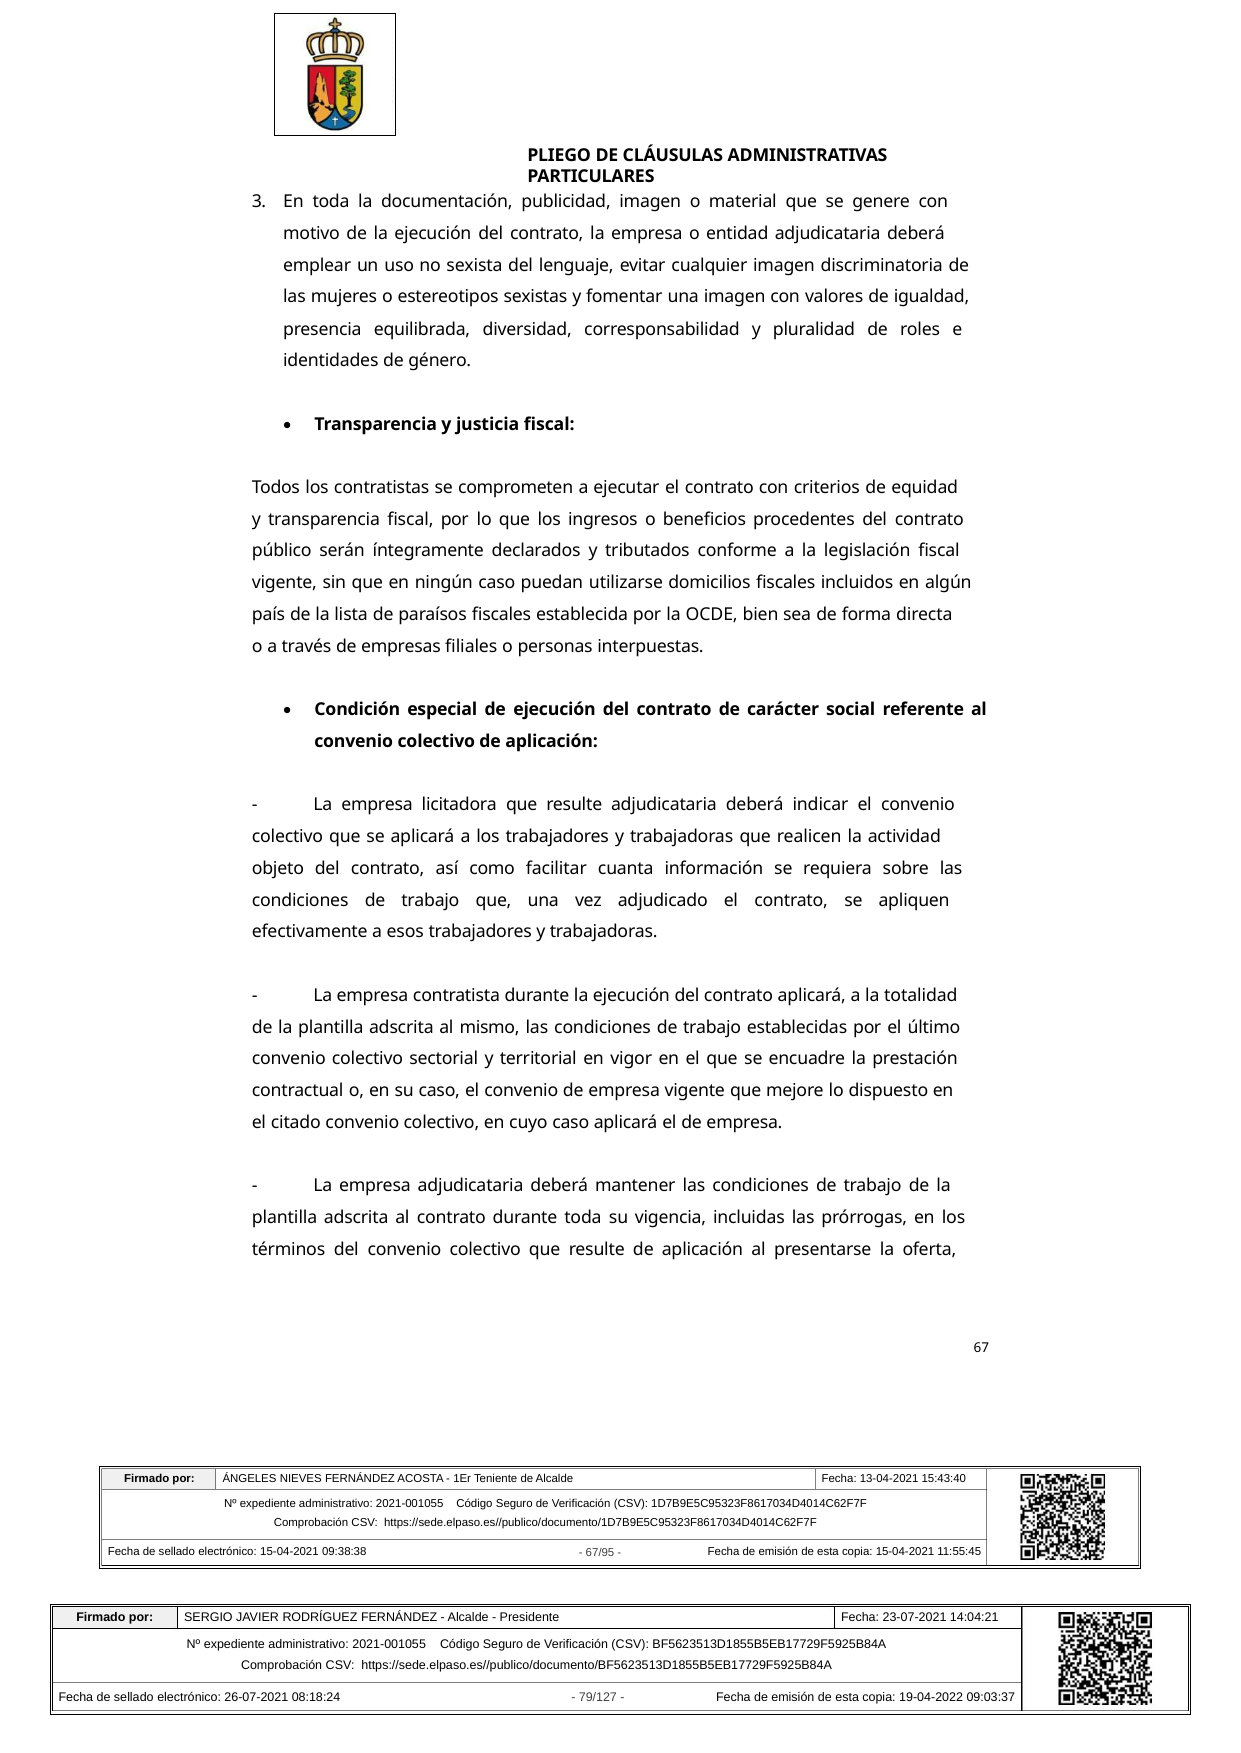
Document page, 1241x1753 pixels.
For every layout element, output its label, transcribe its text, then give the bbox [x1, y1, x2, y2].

text Condición especial de ejecución del contrato de carácter social referente al [314, 699, 1013, 720]
text Comprobación CSV: https://sede.elpaso.es//publico/documento/BF5623513D1855B5EB17729F5925B84A [241, 1658, 912, 1672]
text de la plantilla adscrita al mismo, las condiciones de trabajo establecidas por el último [252, 1017, 1013, 1037]
text • [283, 413, 314, 434]
text colectivo que se aplicará a los trabajadores y trabajadoras que realicen la actividad [252, 826, 1013, 847]
text - [252, 794, 282, 814]
text Transparencia y justicia fiscal: [314, 413, 589, 434]
text convenio colectivo de aplicación: [314, 731, 1013, 752]
text Fecha de sellado electrónico: 26-07-2021 08:18:24 [58, 1690, 365, 1704]
text Fecha de emisión de esta copia: 15-04-2021 11:55:45 [707, 1546, 1006, 1558]
text Nº expediente administrativo: 2021-001055 Código Seguro de Verificación (CSV): BF5623513D1855B5EB17729F5925B84A [186, 1638, 912, 1652]
text - [252, 1175, 282, 1196]
text Nº expediente administrativo: 2021-001055 Código Seguro de Verificación (CSV): 1D7B9E5C95323F8617034D4014C62F7F [224, 1498, 889, 1511]
text En toda la documentación, publicidad, imagen o material que se genere con [283, 191, 1013, 212]
text emplear un uso no sexista del lenguaje, evitar cualquier imagen discriminatoria de [283, 255, 1013, 275]
picture [100, 1467, 1140, 1568]
text convenio colectivo sectorial y territorial en vigor en el que se encuadre la prestación [252, 1048, 1013, 1069]
text público serán íntegramente declarados y tributados conforme a la legislación fiscal [252, 540, 1013, 561]
text La empresa licitadora que resulte adjudicataria deberá indicar el convenio [313, 794, 1013, 814]
text las mujeres o estereotipos sexistas y fomentar una imagen con valores de igualdad, [283, 287, 1013, 307]
text Fecha de sellado electrónico: 15-04-2021 09:38:38 [108, 1546, 390, 1558]
text Fecha: 13-04-2021 15:43:40 [821, 1473, 987, 1485]
text Firmado por: [76, 1610, 172, 1624]
text PLIEGO DE CLÁUSULAS ADMINISTRATIVAS PARTICULARES [527, 145, 1013, 187]
text efectivamente a esos trabajadores y trabajadoras. [252, 921, 1013, 942]
text y transparencia fiscal, por lo que los ingresos o beneficios procedentes del contrato [252, 509, 1013, 529]
text La empresa adjudicataria deberá mantener las condiciones de trabajo de la [313, 1175, 1013, 1196]
text Todos los contratistas se comprometen a ejecutar el contrato con criterios de equidad [252, 477, 1013, 497]
text términos del convenio colectivo que resulte de aplicación al presentarse la oferta, [252, 1239, 1013, 1260]
text Comprobación CSV: https://sede.elpaso.es//publico/documento/1D7B9E5C95323F8617034D4014C62F7F [273, 1517, 889, 1529]
text el citado convenio colectivo, en cuyo caso aplicará el de empresa. [252, 1112, 1013, 1133]
picture [51, 1605, 1190, 1714]
text La empresa contratista durante la ejecución del contrato aplicará, a la totalidad [313, 985, 1013, 1005]
text condiciones de trabajo que, una vez adjudicado el contrato, se apliquen [252, 890, 1013, 910]
text - [252, 985, 282, 1005]
text o a través de empresas filiales o personas interpuestas. [252, 636, 1013, 656]
text 3 [252, 191, 261, 212]
text 67 [973, 1339, 1009, 1356]
text Firmado por: [124, 1473, 211, 1485]
text identidades de género. [283, 350, 1013, 371]
text país de la lista de paraísos fiscales establecida por la OCDE, bien sea de forma directa [252, 604, 1013, 624]
text vigente, sin que en ningún caso puedan utilizarse domicilios fiscales incluidos en algún [252, 572, 1013, 593]
text Fecha: 23-07-2021 14:04:21 [841, 1610, 1022, 1624]
text • [283, 699, 314, 720]
text objeto del contrato, así como facilitar cuanta información se requiera sobre las [252, 858, 1013, 878]
picture [275, 14, 395, 135]
text plantilla adscrita al contrato durante toda su vigencia, incluidas las prórrogas, en los [252, 1207, 1013, 1228]
text - 79/127 - [571, 1691, 643, 1705]
text presencia equilibrada, diversidad, corresponsabilidad y pluralidad de roles e [283, 318, 1013, 339]
text motivo de la ejecución del contrato, la empresa o entidad adjudicataria deberá [283, 223, 1013, 243]
text ÁNGELES NIEVES FERNÁNDEZ ACOSTA - 1Er Teniente de Alcalde [222, 1473, 601, 1485]
text contractual o, en su caso, el convenio de empresa vigente que mejore lo dispuesto en [252, 1080, 1013, 1101]
text SERGIO JAVIER RODRÍGUEZ FERNÁNDEZ - Alcalde - Presidente [184, 1610, 586, 1624]
text . [261, 191, 283, 212]
text Fecha de emisión de esta copia: 19-04-2022 09:03:37 [716, 1690, 1040, 1704]
text - 67/95 - [578, 1546, 638, 1559]
